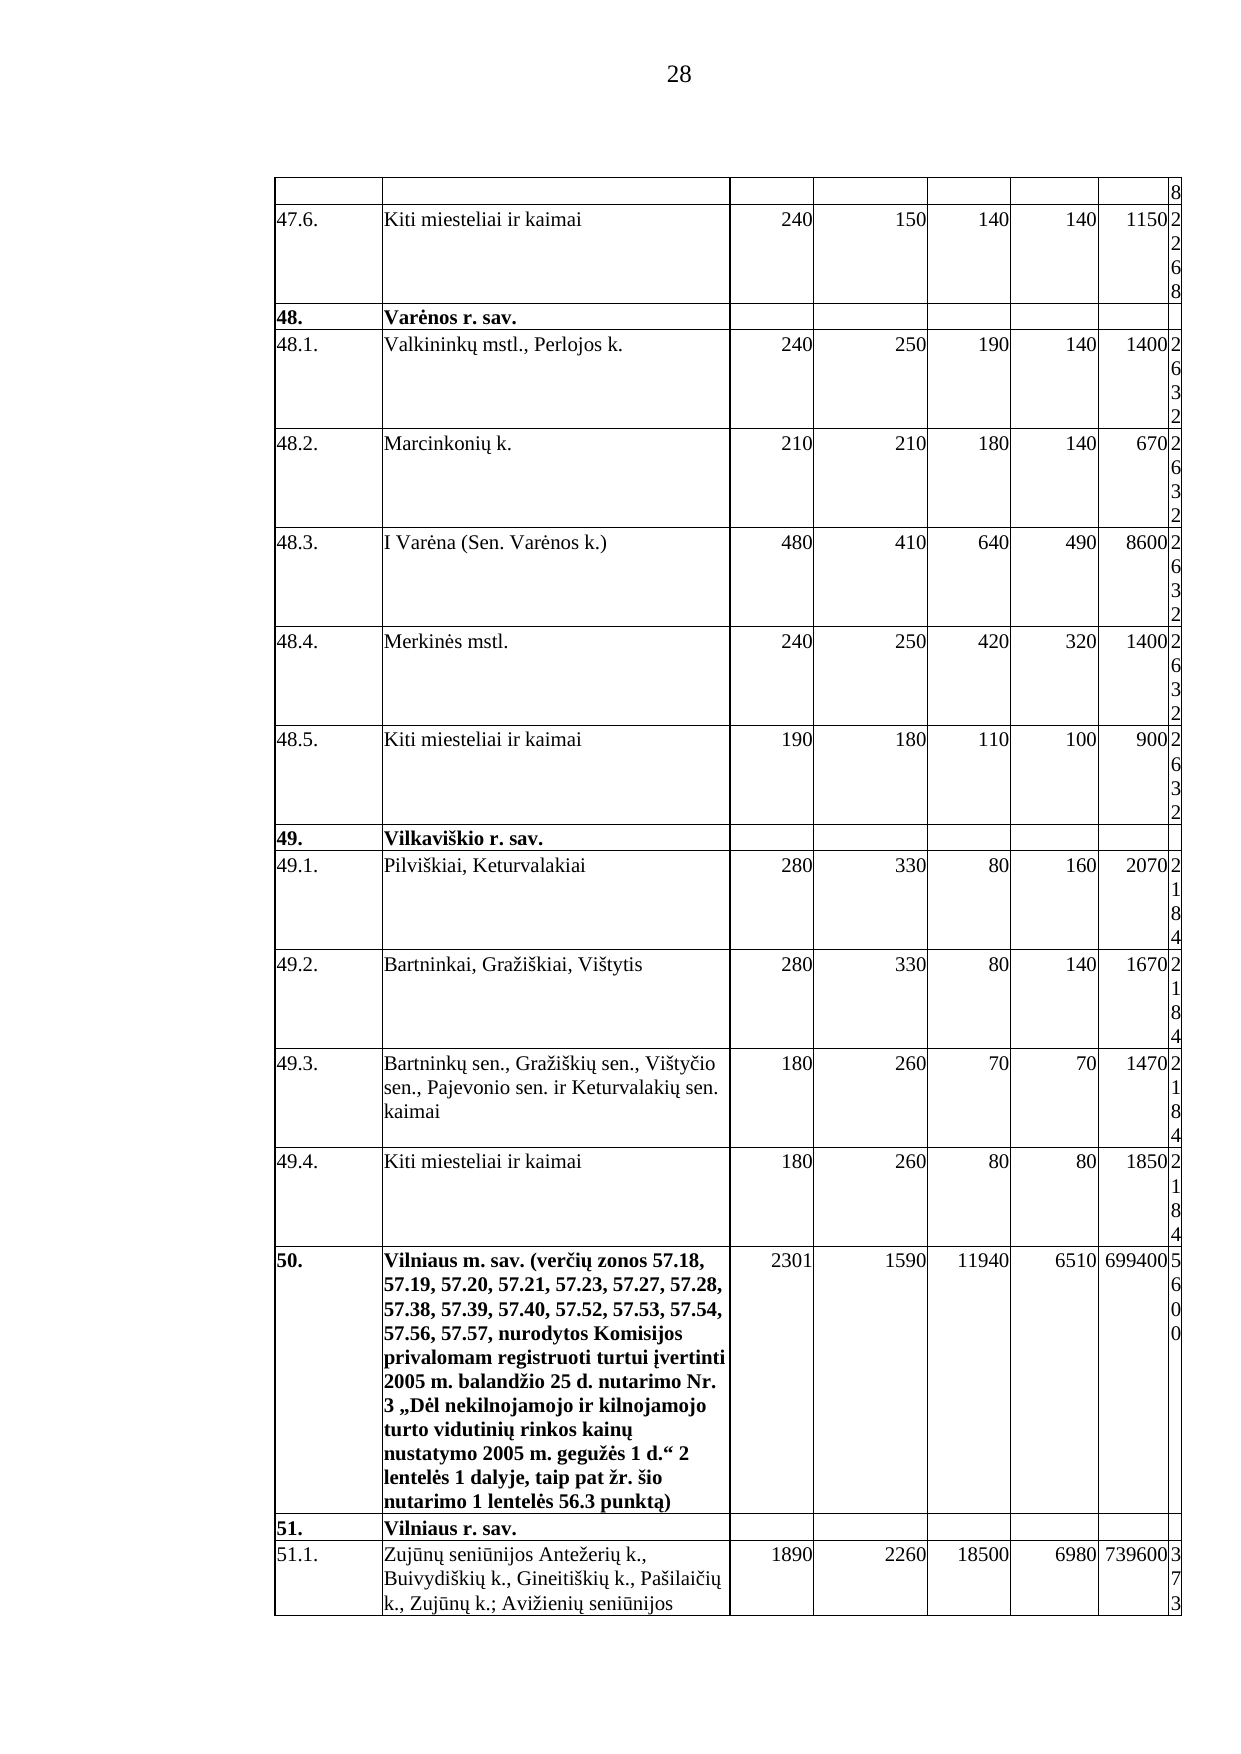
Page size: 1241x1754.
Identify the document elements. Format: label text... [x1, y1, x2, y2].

table_cell 190 [731, 726, 813, 824]
table_cell 670 [1099, 429, 1168, 527]
table_cell [168, 428, 274, 527]
table_cell 70 [1011, 1049, 1098, 1147]
table_cell [1099, 825, 1168, 850]
table_cell 1850 [1099, 1148, 1168, 1246]
table_cell [168, 725, 274, 824]
table_cell 2632 [1169, 726, 1181, 824]
table_cell [1099, 178, 1168, 204]
table_cell 490 [1011, 528, 1098, 626]
table_cell 80 [928, 1148, 1010, 1246]
table_cell 373 [1169, 1541, 1181, 1614]
table_cell 140 [1011, 205, 1098, 303]
table_cell 160 [1011, 851, 1098, 949]
table_cell 140 [928, 205, 1010, 303]
table_cell 2184 [1169, 1148, 1181, 1246]
table_cell 140 [1011, 429, 1098, 527]
table_cell 1470 [1099, 1049, 1168, 1147]
table_cell 6510 [1011, 1247, 1098, 1513]
table_cell 1400 [1099, 330, 1168, 428]
table_cell [1169, 1514, 1181, 1540]
table_cell Vilniaus r. sav. [383, 1514, 729, 1540]
table_cell 410 [814, 528, 927, 626]
table_cell [168, 204, 274, 303]
table_cell [1169, 304, 1181, 329]
table_cell 80 [928, 851, 1010, 949]
table_cell [814, 304, 927, 329]
table_cell 70 [928, 1049, 1010, 1147]
table_cell 480 [731, 528, 813, 626]
table_cell Kiti miesteliai ir kaimai [383, 1148, 729, 1246]
table_cell 180 [731, 1049, 813, 1147]
table_cell 2301 [731, 1247, 813, 1513]
table_cell 640 [928, 528, 1010, 626]
table_cell [731, 304, 813, 329]
table_cell [814, 1514, 927, 1540]
table_cell 2070 [1099, 851, 1168, 949]
table_cell 240 [731, 205, 813, 303]
table_cell 48.5. [276, 726, 382, 824]
table_cell 260 [814, 1049, 927, 1147]
table_cell Kiti miesteliai ir kaimai [383, 726, 729, 824]
table_cell [1011, 825, 1098, 850]
table_cell Bartninkų sen., Gražiškių sen., Vištyčio sen., Pajevonio sen. ir Keturvalakių sen. kaimai [383, 1049, 729, 1147]
table_cell 80 [928, 950, 1010, 1048]
table_cell Vilkaviškio r. sav. [383, 825, 729, 850]
table_cell 2260 [814, 1541, 927, 1614]
table_cell Valkininkų mstl., Perlojos k. [383, 330, 729, 428]
table_cell 2184 [1169, 851, 1181, 949]
table_cell 100 [1011, 726, 1098, 824]
table_cell [928, 178, 1010, 204]
table_cell Vilniaus m. sav. (verčių zonos 57.18, 57.19, 57.20, 57.21, 57.23, 57.27, 57.28, 57.38, 57.39, 57.40, 57.52, 57.53, 57.54, 57.56, 57.57, nurodytos Komisijos privalomam registruoti turtui įvertinti 2005 m. balandžio 25 d. nutarimo Nr. 3 „Dėl nekilnojamojo ir kilnojamojo turto vidutinių rinkos kainų nustatymo 2005 m. gegužės 1 d.“ 2 lentelės 1 dalyje, taip pat žr. šio nutarimo 1 lentelės 56.3 punktą) [383, 1247, 729, 1513]
table_cell 1590 [814, 1247, 927, 1513]
table_cell 110 [928, 726, 1010, 824]
table_cell 49.4. [276, 1148, 382, 1246]
table_cell 8600 [1099, 528, 1168, 626]
table_cell 210 [814, 429, 927, 527]
table_cell 320 [1011, 627, 1098, 725]
table_cell Merkinės mstl. [383, 627, 729, 725]
table_cell 1670 [1099, 950, 1168, 1048]
table_cell 260 [814, 1148, 927, 1246]
table_cell [168, 1540, 274, 1614]
table_cell 699400 [1099, 1247, 1168, 1513]
table_cell 250 [814, 330, 927, 428]
table_cell 80 [1011, 1148, 1098, 1246]
table_cell Marcinkonių k. [383, 429, 729, 527]
table_cell 47.6. [276, 205, 382, 303]
table_cell 180 [814, 726, 927, 824]
table_cell [1099, 304, 1168, 329]
table_cell 51. [276, 1514, 382, 1540]
table_cell 2632 [1169, 330, 1181, 428]
table_cell 280 [731, 851, 813, 949]
table_cell 2184 [1169, 1049, 1181, 1147]
table_cell 240 [731, 330, 813, 428]
table_cell Zujūnų seniūnijos Antežerių k., Buivydiškių k., Gineitiškių k., Pašilaičių k., Zujūnų k.; Avižienių seniūnijos [383, 1541, 729, 1614]
table_cell 240 [731, 627, 813, 725]
table_cell 330 [814, 851, 927, 949]
table_cell 140 [1011, 330, 1098, 428]
table_cell [168, 850, 274, 949]
table_cell [731, 178, 813, 204]
table_cell [168, 1147, 274, 1246]
table_cell 5600 [1169, 1247, 1181, 1513]
table_cell 2184 [1169, 950, 1181, 1048]
table_cell 1890 [731, 1541, 813, 1614]
table_cell [731, 1514, 813, 1540]
table_cell 49.2. [276, 950, 382, 1048]
table_cell 2632 [1169, 429, 1181, 527]
table_cell [814, 825, 927, 850]
table_cell [276, 178, 382, 204]
table_cell [168, 1513, 274, 1540]
table_cell 49.1. [276, 851, 382, 949]
table_cell 1400 [1099, 627, 1168, 725]
table_cell 49. [276, 825, 382, 850]
table_cell 150 [814, 205, 927, 303]
table_cell 180 [731, 1148, 813, 1246]
table_cell 48.4. [276, 627, 382, 725]
table_cell 8 [1169, 178, 1181, 204]
table_cell [1169, 825, 1181, 850]
table_cell [928, 304, 1010, 329]
table_cell 250 [814, 627, 927, 725]
table_cell [168, 626, 274, 725]
table_cell 180 [928, 429, 1010, 527]
table_cell [1011, 1514, 1098, 1540]
table_cell [168, 177, 274, 204]
table_cell 420 [928, 627, 1010, 725]
table_cell [168, 329, 274, 428]
table_cell 140 [1011, 950, 1098, 1048]
table_cell 2632 [1169, 627, 1181, 725]
table_cell [168, 824, 274, 850]
table_cell [928, 1514, 1010, 1540]
table_cell [814, 178, 927, 204]
table_cell [168, 1048, 274, 1147]
table_cell 11940 [928, 1247, 1010, 1513]
table_cell Pilviškiai, Keturvalakiai [383, 851, 729, 949]
table_cell 48.3. [276, 528, 382, 626]
table_cell 2268 [1169, 205, 1181, 303]
table_cell 18500 [928, 1541, 1010, 1614]
table_cell 49.3. [276, 1049, 382, 1147]
table_cell Varėnos r. sav. [383, 304, 729, 329]
table_cell 51.1. [276, 1541, 382, 1614]
table_cell 6980 [1011, 1541, 1098, 1614]
table_cell 1150 [1099, 205, 1168, 303]
table_cell 48.1. [276, 330, 382, 428]
table_cell [731, 825, 813, 850]
table_cell 739600 [1099, 1541, 1168, 1614]
table_cell 2632 [1169, 528, 1181, 626]
table_cell 48.2. [276, 429, 382, 527]
table_cell [928, 825, 1010, 850]
table_cell Kiti miesteliai ir kaimai [383, 205, 729, 303]
table_cell [1011, 178, 1098, 204]
table_cell [168, 303, 274, 329]
table_cell 48. [276, 304, 382, 329]
table_cell I Varėna (Sen. Varėnos k.) [383, 528, 729, 626]
table_cell Bartninkai, Gražiškiai, Vištytis [383, 950, 729, 1048]
table_cell 900 [1099, 726, 1168, 824]
table_cell [168, 527, 274, 626]
table_cell 280 [731, 950, 813, 1048]
table_cell [168, 949, 274, 1048]
table_cell 190 [928, 330, 1010, 428]
table_cell [1099, 1514, 1168, 1540]
table_cell [1011, 304, 1098, 329]
table_cell [383, 178, 729, 204]
table_cell 330 [814, 950, 927, 1048]
table_cell 50. [276, 1247, 382, 1513]
table_cell 210 [731, 429, 813, 527]
table_cell [168, 1246, 274, 1513]
